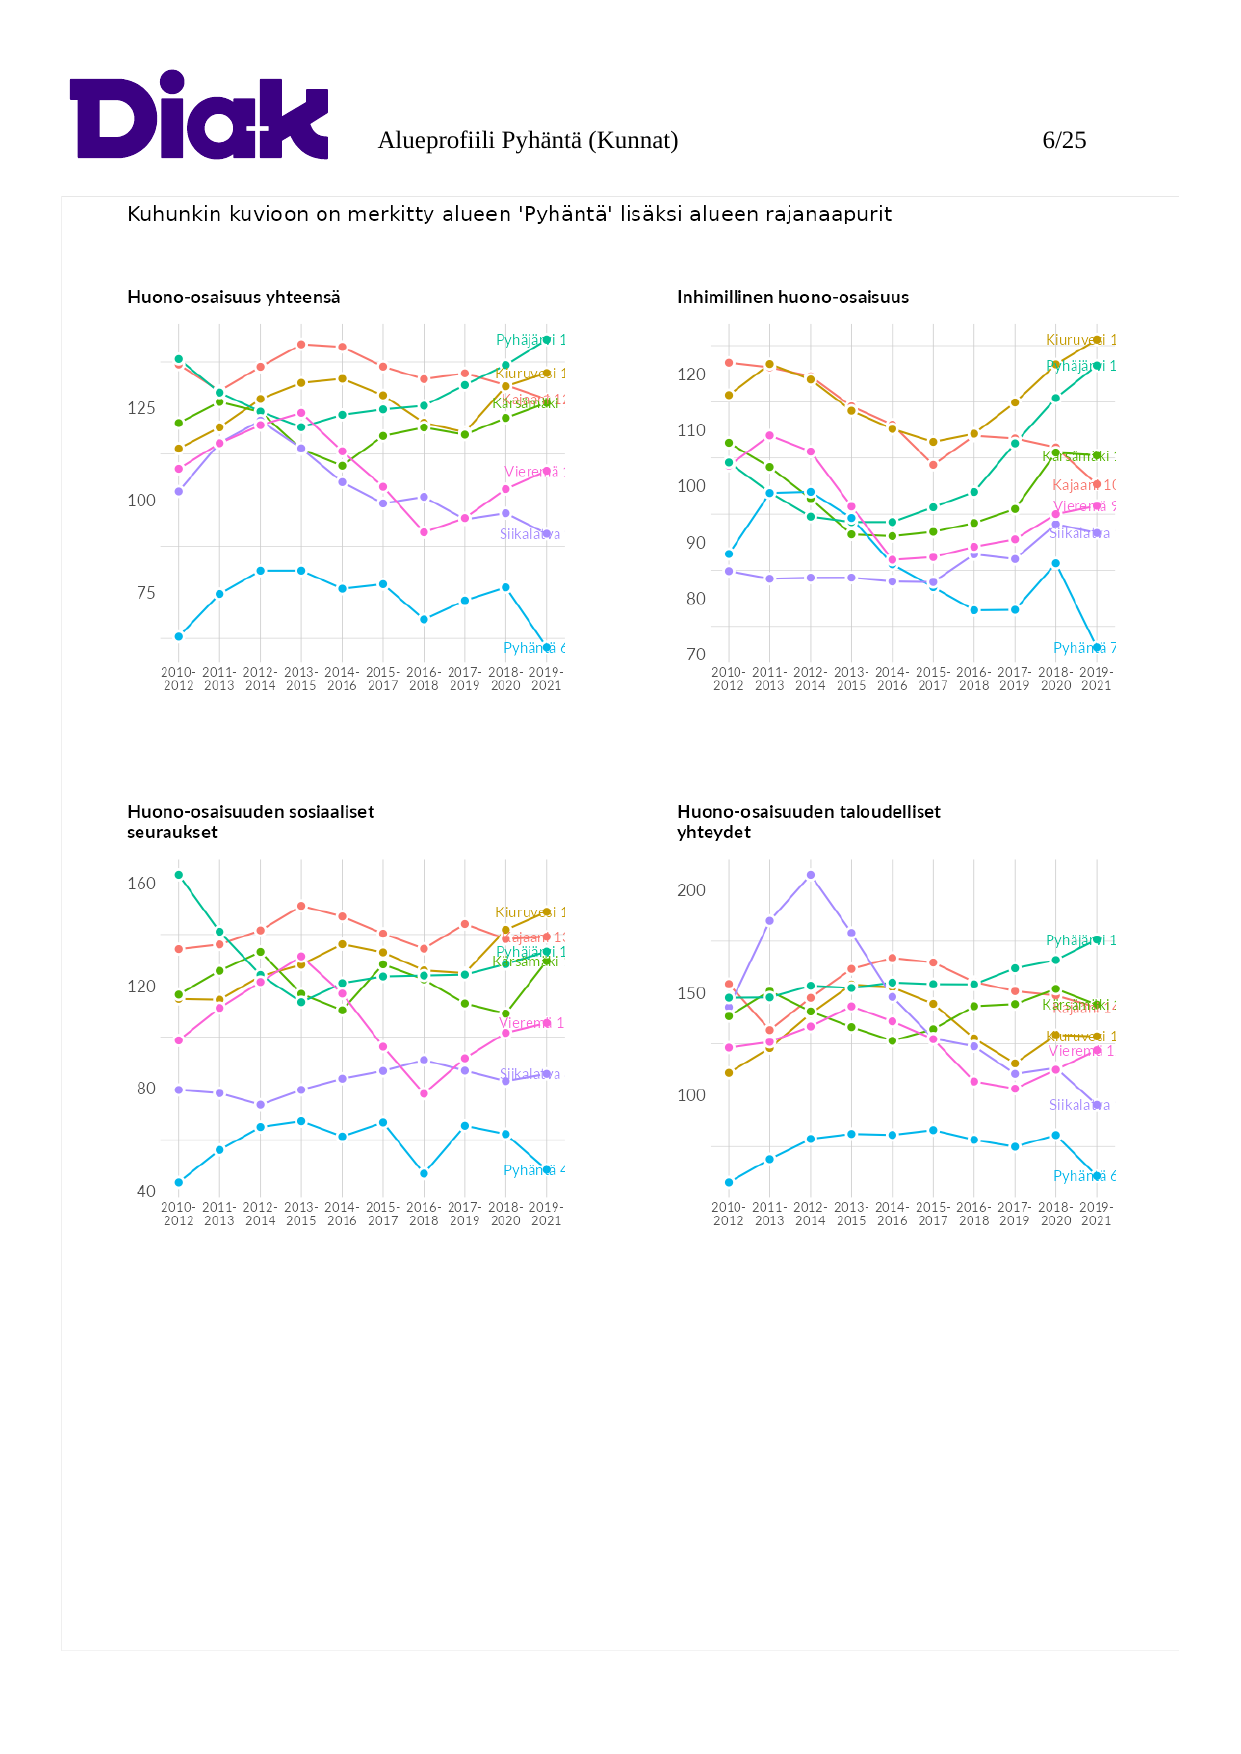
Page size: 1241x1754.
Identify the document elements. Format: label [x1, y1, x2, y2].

picture [61, 196, 1179, 1651]
